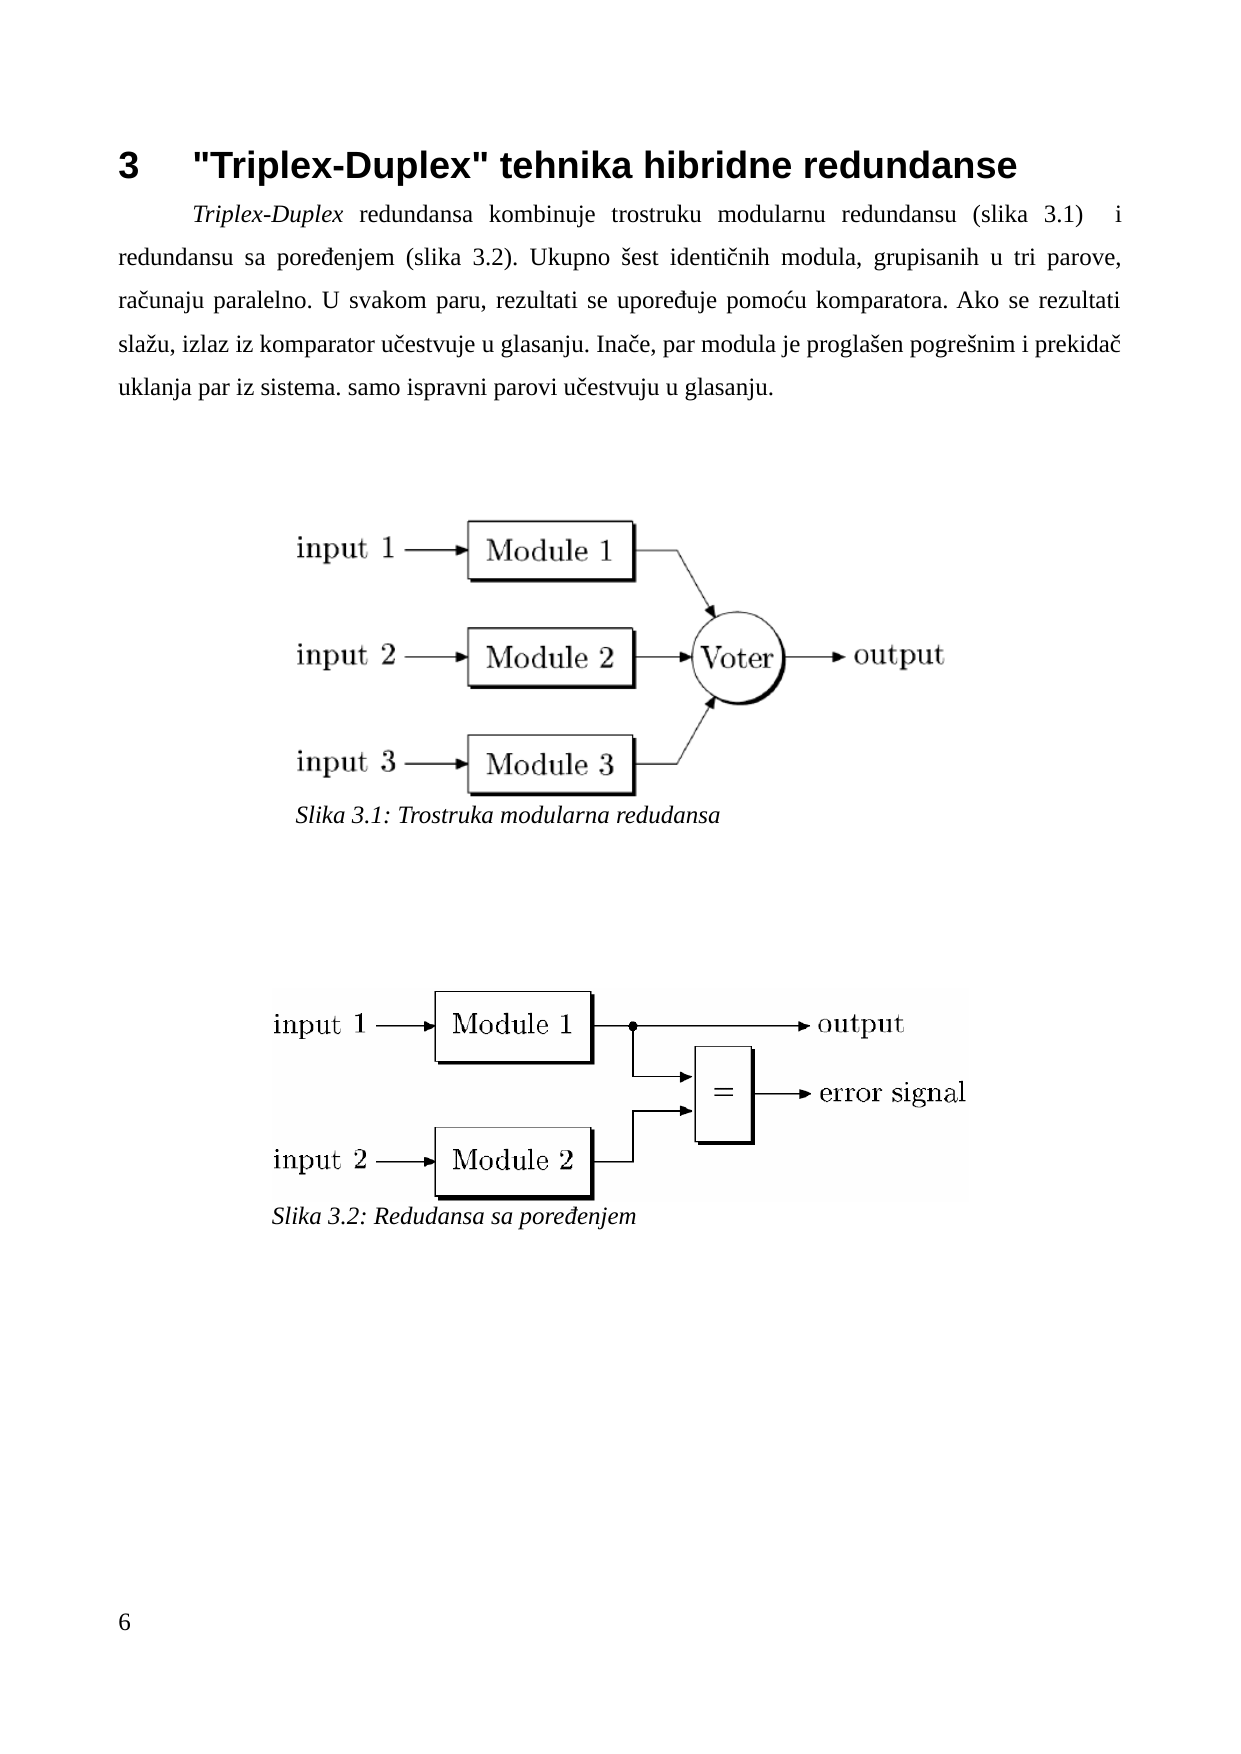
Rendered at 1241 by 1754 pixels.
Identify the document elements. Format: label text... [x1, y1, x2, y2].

text Slika 3.1: Trostruka modularna redudansa [295, 801, 945, 829]
subtitle "Triplex-Duplex" tehnika hibridne redundanse [118, 143, 1122, 187]
text Triplex-Duplex redundansa kombinuje trostruku modularnu redundansu (slika 3.1) i redundansu sa poređenjem (slika 3.2). Ukupno šest identičnih modula, grupisanih u tri parove, računaju paralelno. U svakom paru, rezultati se upoređuje pomoću komparatora. Ako se rezultati slažu, izlaz iz komparator učestvuje u glasanju. Inače, par modula je proglašen pogrešnim i prekidač uklanja par iz sistema. samo ispravni parovi učestvuju u glasanju. [118, 199, 1122, 401]
text Slika 3.2: Redudansa sa poređenjem [272, 1202, 969, 1230]
picture [271, 988, 969, 1202]
picture [295, 513, 946, 801]
